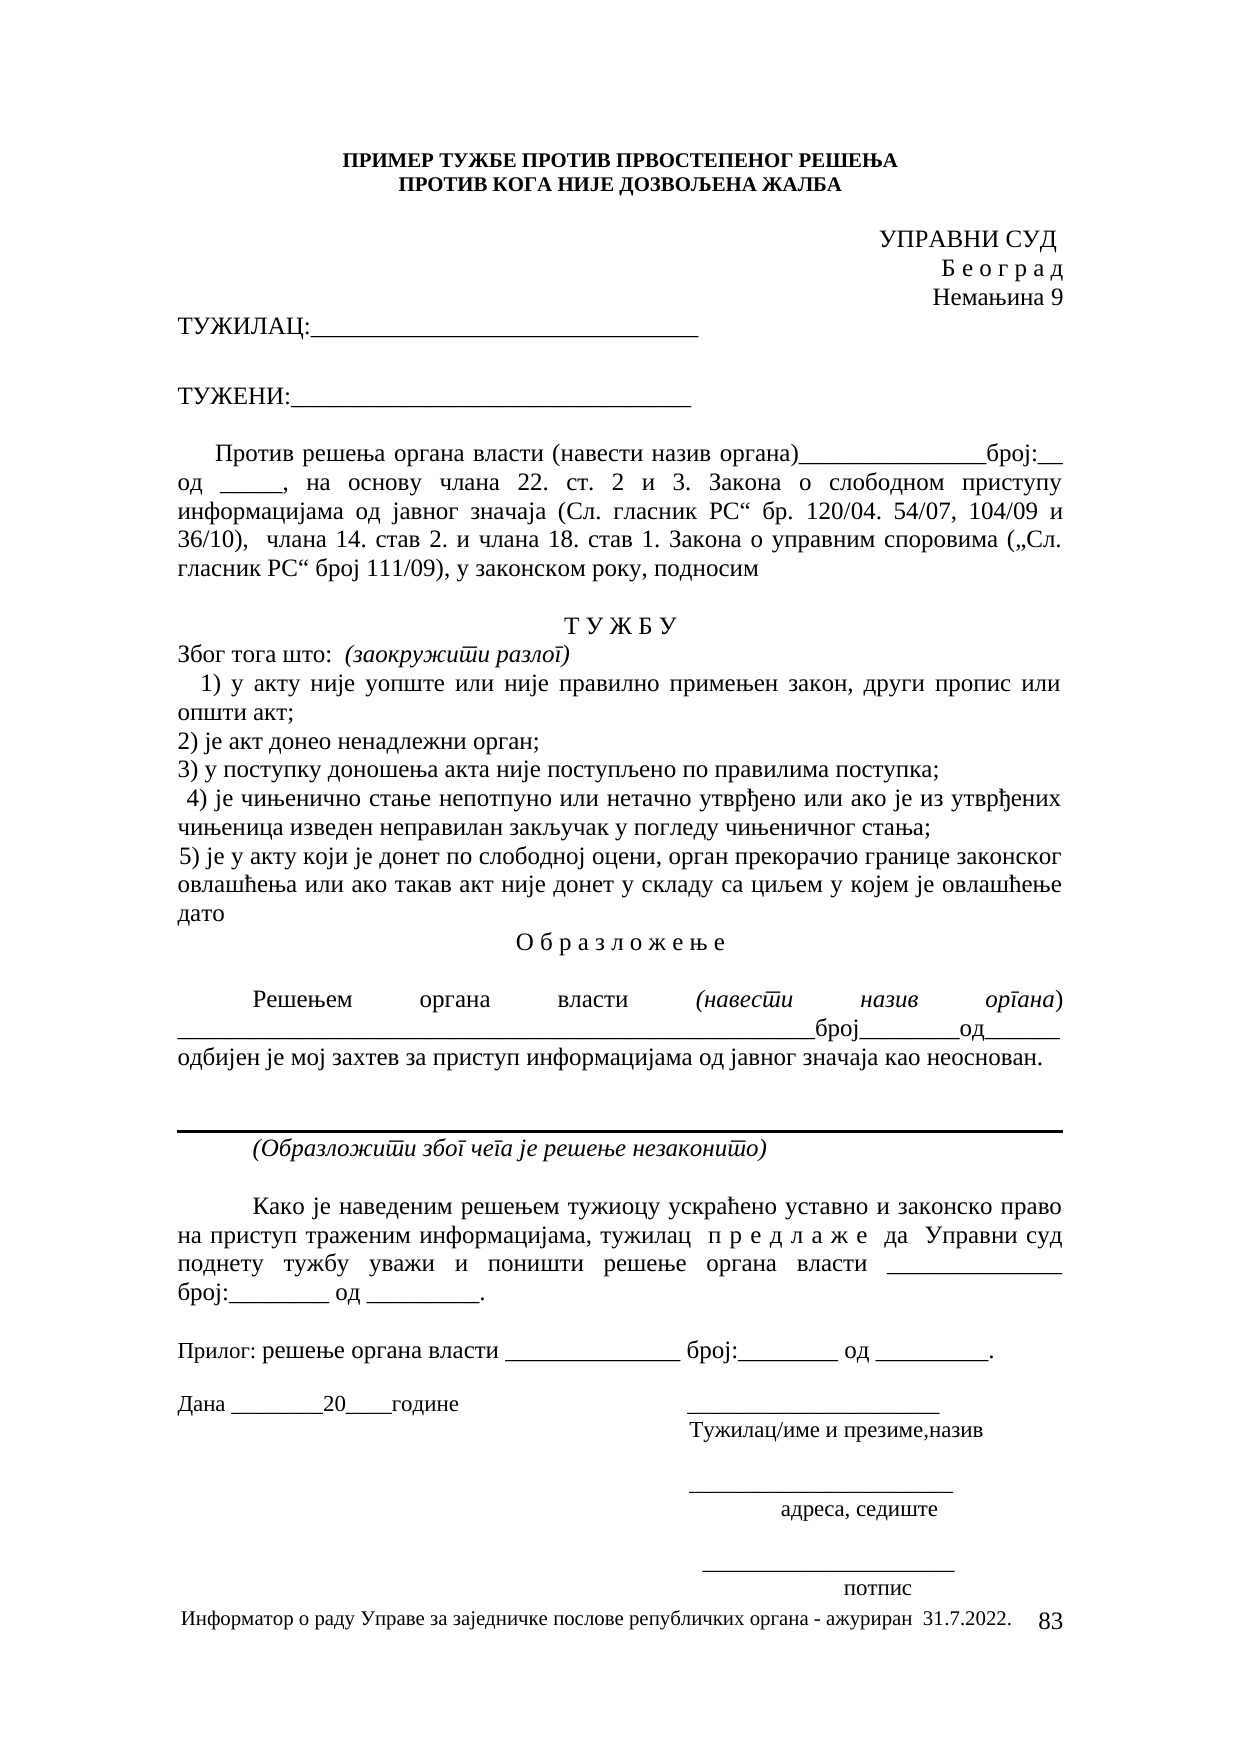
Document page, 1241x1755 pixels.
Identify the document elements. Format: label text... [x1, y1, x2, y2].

text адреса, седиште [215, 1495, 1063, 1522]
text Због тога што: (заокружити разлог) [140, 639, 1063, 668]
text ТУЖЕНИ:________________________________ [177, 381, 1063, 409]
text 3) у поступку доношења акта није поступљено по правилима поступка; [140, 754, 1063, 783]
text Б е о г р а д [177, 253, 1063, 282]
text 4) је чињенично стање непотпуно или нетачно утврђено или ако је из утврђених чињеница изведен неправилан закључак у погледу чињеничног стања; [140, 783, 1063, 841]
text (Образложити због чега је решење незаконито) [177, 1133, 1063, 1162]
text 5) је у акту који је донет по слободној оцени, орган прекорачио границе законског овлашћења или ако такав акт није донет у складу са циљем у којем је овлашћење дато [140, 841, 1063, 927]
text Како је наведеним решењем тужиоцу ускраћено уставно и законско право на приступ траженим информацијама, тужилац п р е д л а ж е да Управни суд поднету тужбу уважи и поништи решење органа власти ______________ број:________ од _________. [177, 1191, 1063, 1306]
text Т У Ж Б У [177, 611, 1063, 639]
text ПРОТИВ КОГА НИЈЕ ДОЗВОЉЕНА ЖАЛБА [177, 172, 1063, 196]
text _______________________ [215, 1469, 1063, 1495]
text УПРАВНИ СУД [177, 224, 1063, 253]
text Против решења органа власти (навести назив органа)_______________број:__ од _____, на основу члана 22. ст. 2 и 3. Закона о слободном приступу информацијама од јавног значаја (Сл. гласник РС“ бр. 120/04. 54/07, 104/09 и 36/10), члана 14. став 2. и члана 18. став 1. Закона о управним споровима („Сл. гласник РС“ број 111/09), у законском року, подносим [177, 438, 1063, 582]
text ПРИМЕР ТУЖБЕ ПРОТИВ ПРВОСТЕПЕНОГ РЕШЕЊА [177, 148, 1063, 172]
text Прилог: решење органа власти ______________ број:________ од _________. [177, 1335, 1063, 1363]
text 1) у акту није уопште или није правилно примењен закон, други пропис или општи акт; [140, 668, 1063, 726]
text О б р а з л о ж е њ е [177, 927, 1063, 956]
text ______________________ [702, 1522, 1063, 1574]
text 2) је акт донео ненадлежни орган; [140, 726, 1063, 754]
text Дана ________20____године ______________________ [177, 1390, 1063, 1416]
text Решењем органа власти (навести назив органа) ___________________________________________________број________од______ одбијен је мој захтев за приступ информацијама од јавног значаја као неоснован. [177, 984, 1063, 1071]
text Немањина 9 [215, 282, 1063, 311]
text ТУЖИЛАЦ:_______________________________ [177, 311, 1063, 339]
text Тужилац/име и презиме,назив [215, 1416, 1063, 1443]
text потпис [215, 1574, 1063, 1601]
